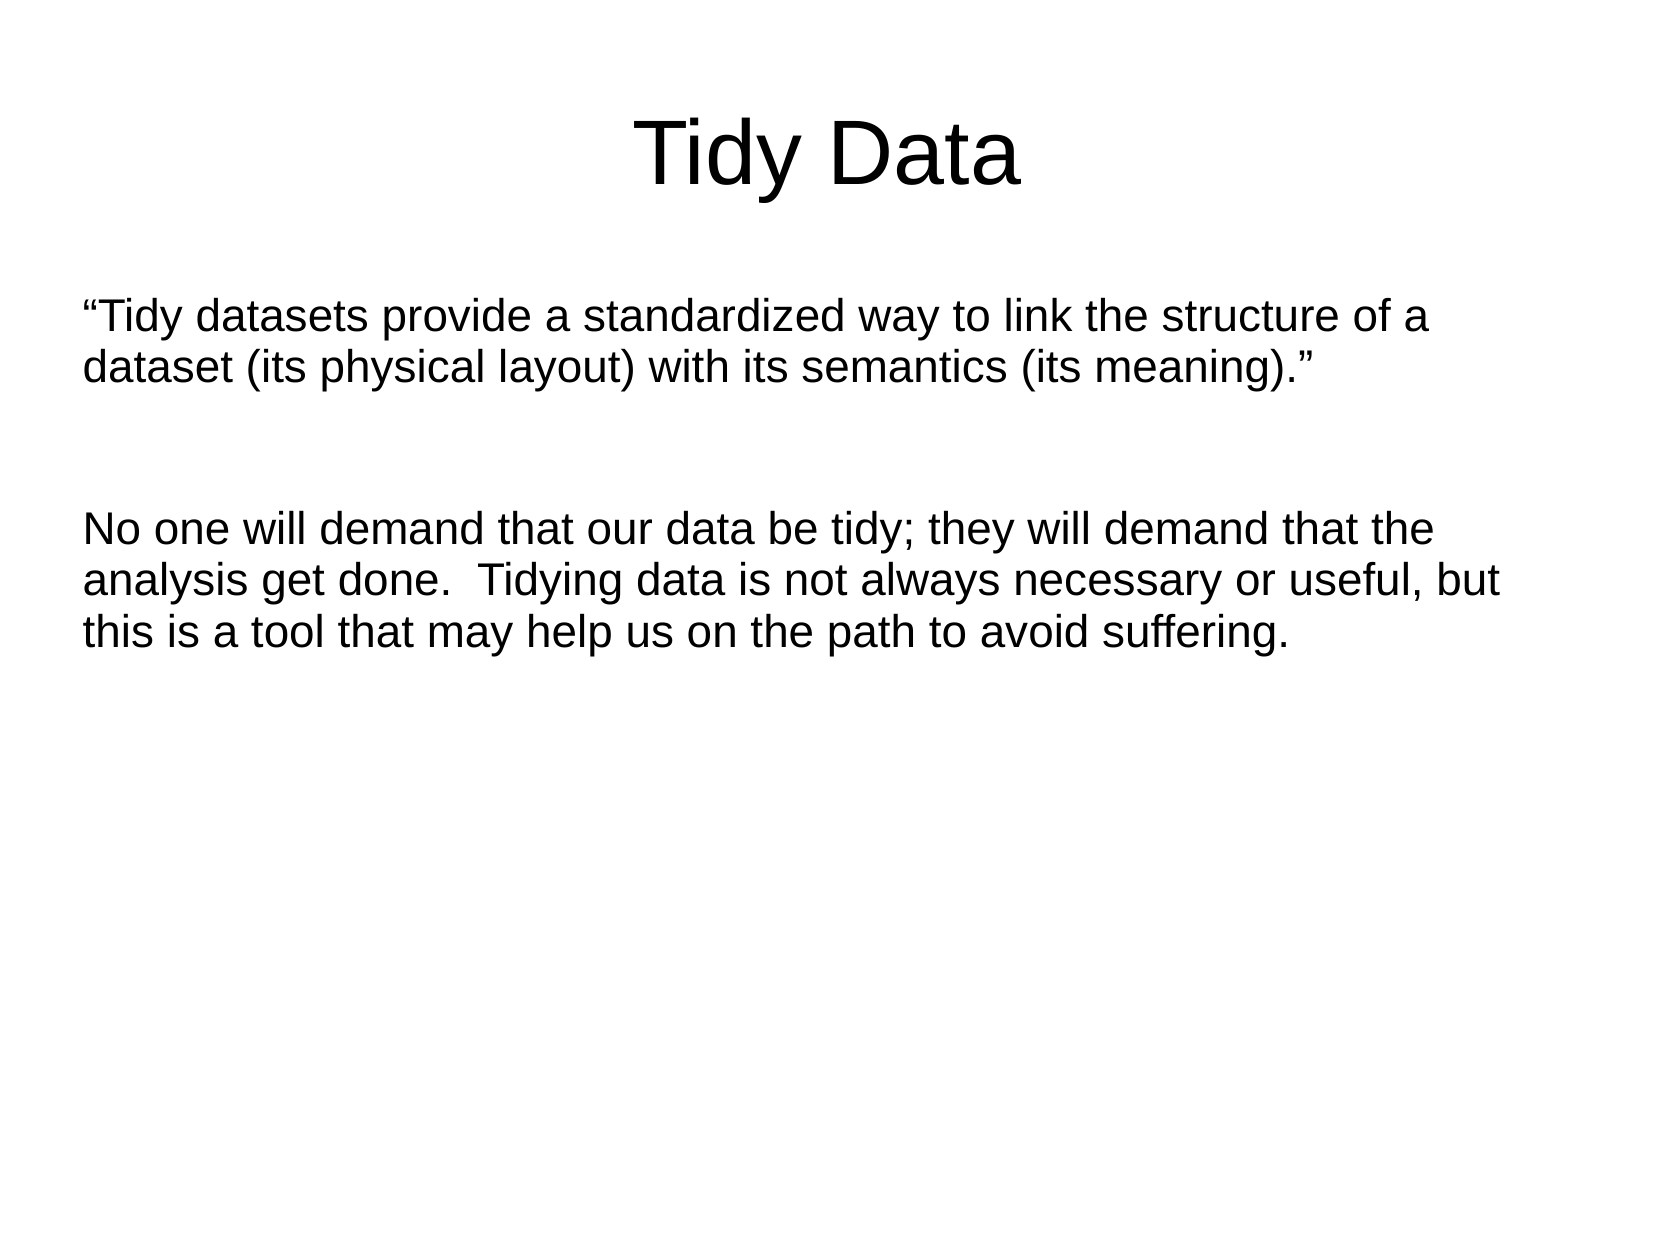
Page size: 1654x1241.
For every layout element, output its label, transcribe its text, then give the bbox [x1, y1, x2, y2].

title Tidy Data [82, 49, 1571, 257]
list “Tidy datasets provide a standardized way to link the structure of a dataset (its physical layout) with its semantics (its meaning).” No one will demand that our data be tidy; they will demand that the analysis get done. Tidying data is not always necessary or useful, but this is a tool that may help us on the path to avoid suffering. [82, 290, 1571, 1109]
